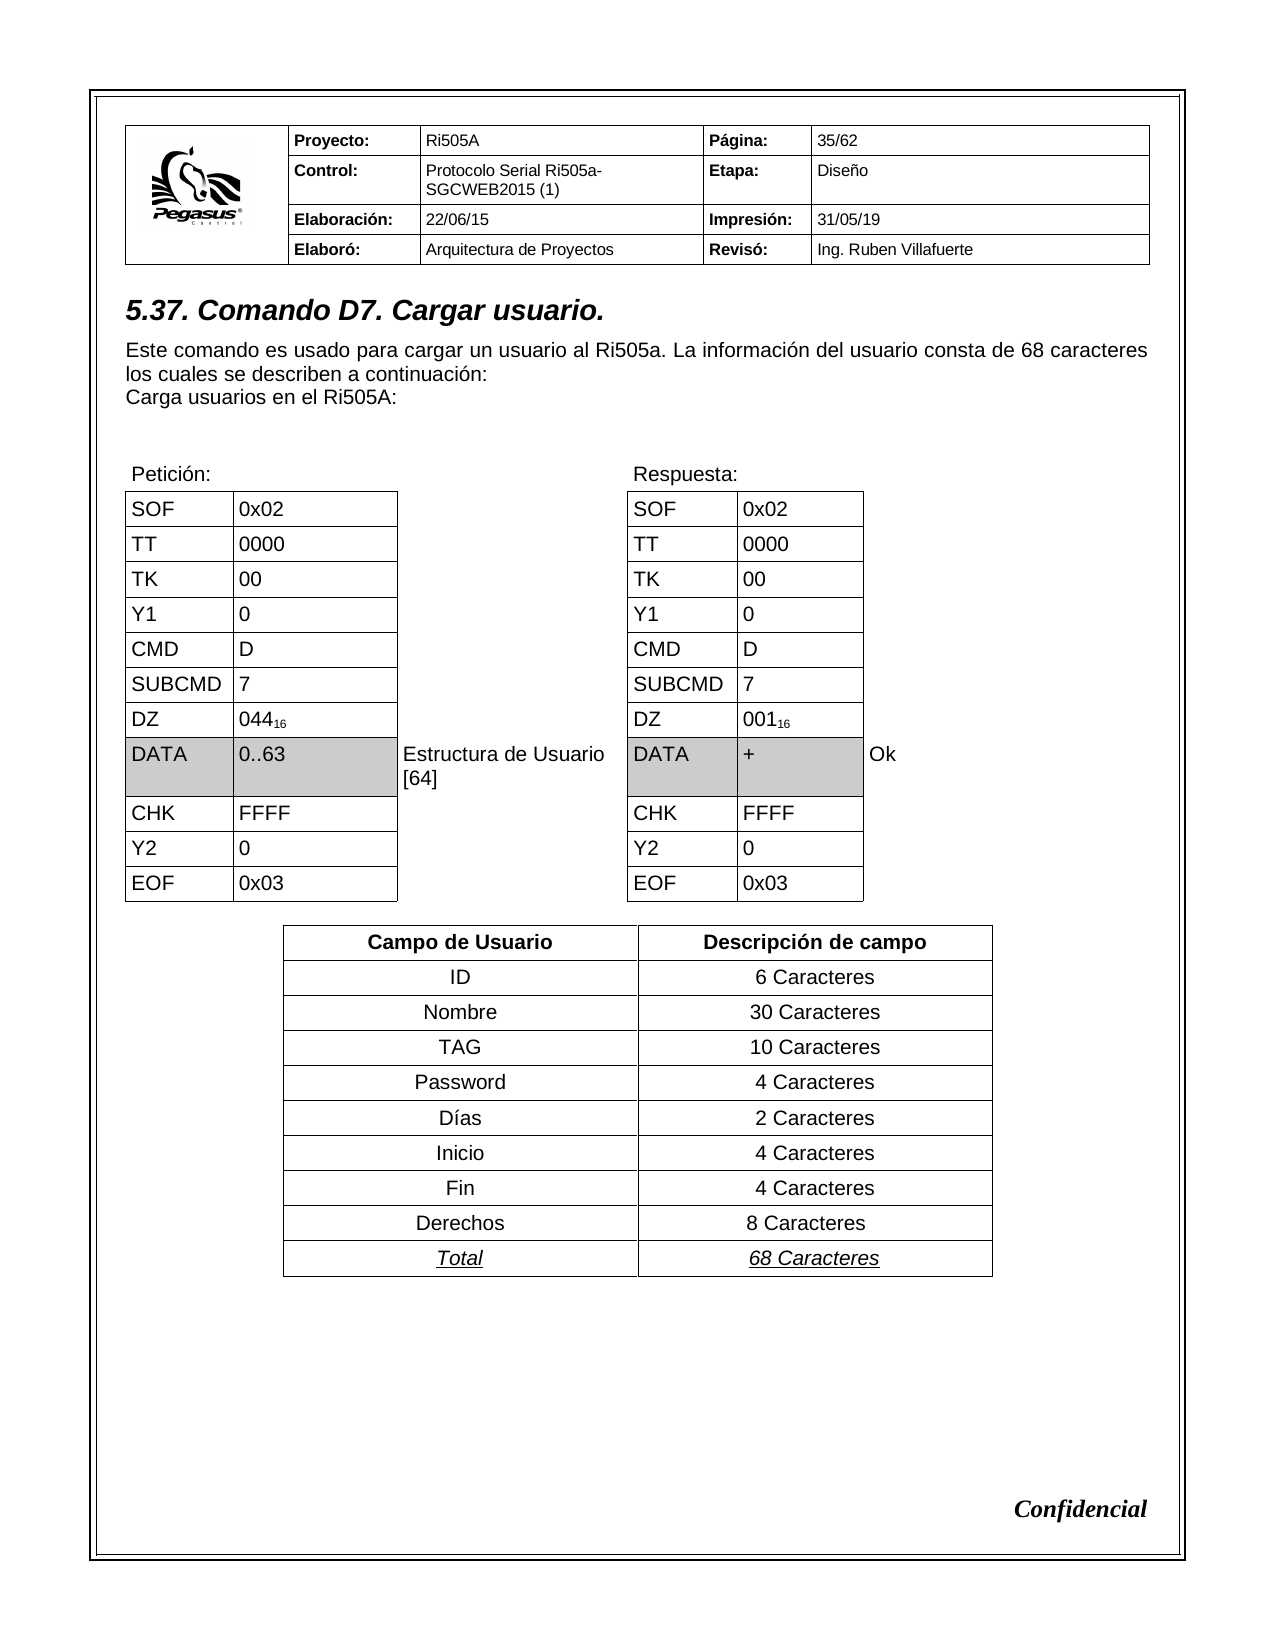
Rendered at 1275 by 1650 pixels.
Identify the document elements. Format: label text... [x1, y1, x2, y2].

table_cell 00 [234, 562, 397, 597]
table_cell [864, 667, 1150, 702]
table_cell [864, 831, 1150, 866]
text Este comando es usado para cargar un usuario al Ri505a. La información del usuario consta de 68 caracteres los cuales se describen a continuación: [125, 339, 1149, 386]
table_cell [398, 491, 627, 527]
table_cell 0000 [738, 527, 863, 561]
table_cell [398, 667, 627, 702]
table_cell [864, 597, 1150, 632]
table_cell 04416 [234, 703, 397, 737]
table_header Petición: [125, 456, 627, 491]
table_cell EOF [126, 867, 233, 901]
table_cell 8 Caracteres [639, 1206, 992, 1240]
table_cell Derechos [284, 1206, 637, 1240]
table_cell [398, 702, 627, 737]
table_cell 0x03 [738, 867, 863, 901]
table_cell 0x02 [738, 492, 863, 526]
table_cell Y2 [628, 832, 737, 866]
table_cell TT [628, 527, 737, 561]
table_cell TT [126, 527, 233, 561]
table_cell [398, 632, 627, 667]
table_cell [398, 866, 627, 901]
table_cell FFFF [234, 797, 397, 831]
table_header Campo de Usuario [284, 926, 637, 960]
table_cell ID [284, 961, 637, 995]
table_cell CHK [126, 797, 233, 831]
table_cell [864, 491, 1150, 527]
subtitle 5.37. Comando D7. Cargar usuario. [125, 294, 1149, 326]
text Carga usuarios en el Ri505A: [125, 386, 1149, 409]
table_cell 0..63 [234, 738, 397, 796]
table_cell [864, 562, 1150, 597]
table_cell D [738, 633, 863, 667]
table_cell Días [284, 1101, 637, 1135]
table_cell 30 Caracteres [639, 996, 992, 1030]
table_cell 6 Caracteres [639, 961, 992, 995]
table_cell [398, 527, 627, 562]
table_cell SOF [126, 492, 233, 526]
table_cell [398, 597, 627, 632]
table_cell DATA [628, 738, 737, 796]
table_cell DZ [628, 703, 737, 737]
table_cell CHK [628, 797, 737, 831]
table_cell Ok [864, 737, 1150, 796]
table_cell SUBCMD [628, 668, 737, 702]
table_cell 00116 [738, 703, 863, 737]
table_cell CMD [126, 633, 233, 667]
table_cell Nombre [284, 996, 637, 1030]
table_cell FFFF [738, 797, 863, 831]
table_cell 0 [234, 598, 397, 632]
table_cell 0 [738, 598, 863, 632]
table_cell SUBCMD [126, 668, 233, 702]
table_cell DZ [126, 703, 233, 737]
table_cell [864, 796, 1150, 831]
table_cell 0000 [234, 527, 397, 561]
table_header Respuesta: [627, 456, 1150, 491]
table_cell 0 [234, 832, 397, 866]
table_cell [398, 796, 627, 831]
table_cell SOF [628, 492, 737, 526]
table_cell TK [628, 562, 737, 597]
table_cell Fin [284, 1171, 637, 1205]
table_cell 4 Caracteres [639, 1171, 992, 1205]
table_cell [864, 702, 1150, 737]
table_cell EOF [628, 867, 737, 901]
table_cell 0x03 [234, 867, 397, 901]
table_cell TK [126, 562, 233, 597]
table_cell [398, 562, 627, 597]
table_cell Password [284, 1066, 637, 1100]
picture [142, 137, 253, 232]
table_cell 68 Caracteres [639, 1241, 992, 1276]
table_cell D [234, 633, 397, 667]
table_cell 7 [738, 668, 863, 702]
table_cell [864, 866, 1150, 901]
table_cell Y2 [126, 832, 233, 866]
table_cell [398, 831, 627, 866]
table_cell TAG [284, 1031, 637, 1065]
table_cell 0x02 [234, 492, 397, 526]
table_cell 0 [738, 832, 863, 866]
table_cell 00 [738, 562, 863, 597]
table_cell Y1 [126, 598, 233, 632]
table_cell [864, 527, 1150, 562]
table_cell + [738, 738, 863, 796]
table_cell 2 Caracteres [639, 1101, 992, 1135]
table_cell Estructura de Usuario [64] [398, 737, 627, 796]
table_cell 7 [234, 668, 397, 702]
table_cell CMD [628, 633, 737, 667]
table_cell [864, 632, 1150, 667]
table_header Descripción de campo [639, 926, 992, 960]
table_cell DATA [126, 738, 233, 796]
table_cell Y1 [628, 598, 737, 632]
table_cell 4 Caracteres [639, 1136, 992, 1170]
table_cell Inicio [284, 1136, 637, 1170]
table_cell Total [284, 1241, 637, 1276]
table_cell 4 Caracteres [639, 1066, 992, 1100]
table_cell 10 Caracteres [639, 1031, 992, 1065]
